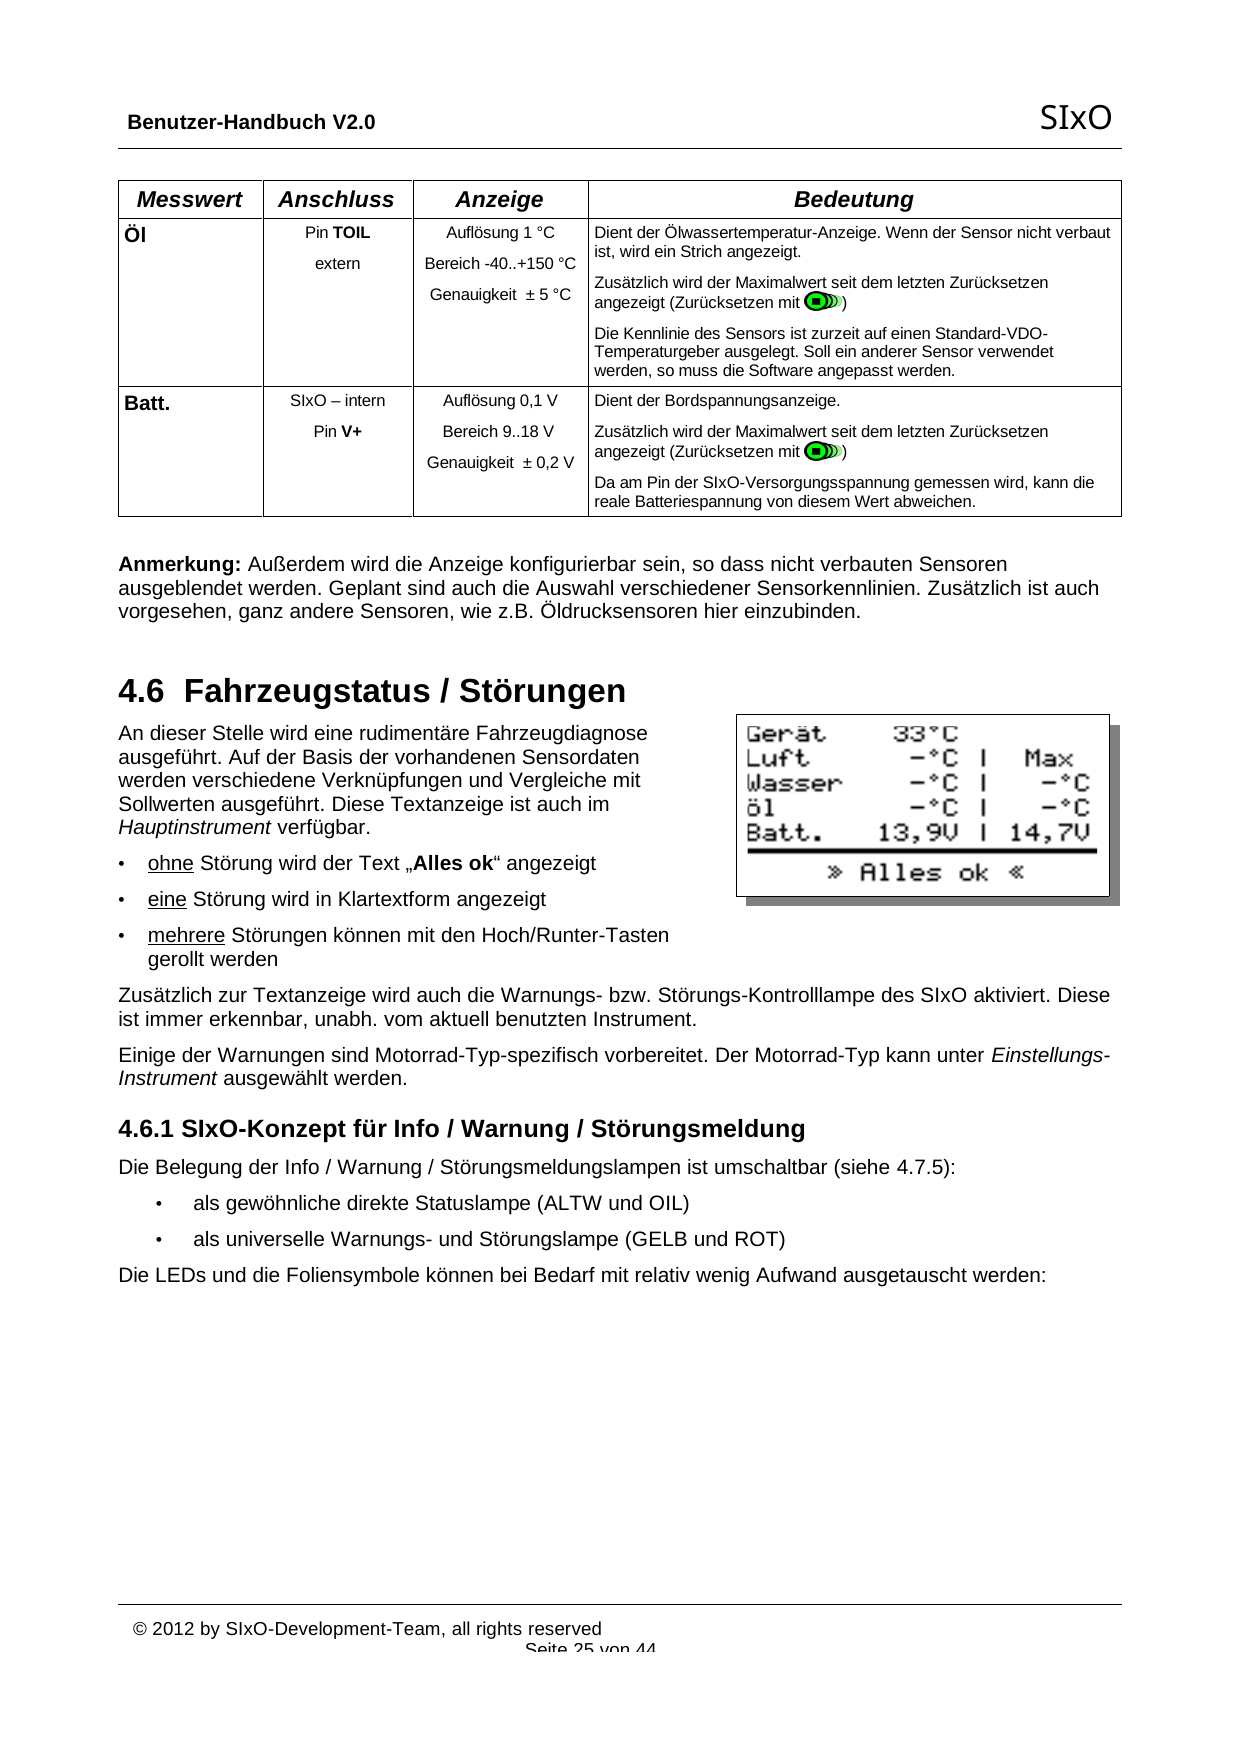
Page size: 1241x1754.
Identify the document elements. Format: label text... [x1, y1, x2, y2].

table_header Bedeutung [589, 181, 1121, 218]
picture [747, 726, 1098, 884]
subtitle Fahrzeugstatus / Störungen [118, 672, 1122, 709]
table_header Messwert [119, 181, 262, 218]
list mehrere Störungen können mit den Hoch/Runter-Tasten gerollt werden [118, 924, 1122, 971]
table_cell Pin TOIL extern [264, 219, 412, 386]
table_header Anzeige [414, 181, 588, 218]
table_cell SIxO – intern Pin V+ [264, 387, 412, 516]
table_cell Dient der Bordspannungsanzeige. Zusätzlich wird der Maximalwert seit dem letzten Zurücksetzen angezeigt (Zurücksetzen mit ) Da am Pin der SIxO-Versorgungsspannung gemessen wird, kann die reale Batteriespannung von diesem Wert abweichen. [589, 387, 1121, 516]
table_cell Batt. [119, 387, 262, 516]
text Anmerkung: Außerdem wird die Anzeige konfigurierbar sein, so dass nicht verbauten Sensoren ausgeblendet werden. Geplant sind auch die Auswahl verschiedener Sensorkennlinien. Zusätzlich ist auch vorgesehen, ganz andere Sensoren, wie z.B. Öldrucksensoren hier einzubinden. [118, 553, 1122, 623]
list eine Störung wird in Klartextform angezeigt [118, 888, 1122, 911]
table_cell Öl [119, 219, 262, 386]
table_cell Auflösung 1 °C Bereich -40..+150 °C Genauigkeit ± 5 °C [414, 219, 588, 386]
text Einige der Warnungen sind Motorrad-Typ-spezifisch vorbereitet. Der Motorrad-Typ kann unter Einstellungs-Instrument ausgewählt werden. [118, 1043, 1122, 1090]
list ohne Störung wird der Text „Alles ok“ angezeigt [118, 852, 736, 875]
table_cell Dient der Ölwassertemperatur-Anzeige. Wenn der Sensor nicht verbaut ist, wird ein Strich angezeigt. Zusätzlich wird der Maximalwert seit dem letzten Zurücksetzen angezeigt (Zurücksetzen mit ) Die Kennlinie des Sensors ist zurzeit auf einen Standard-VDO-Temperaturgeber ausgelegt. Soll ein anderer Sensor verwendet werden, so muss die Software angepasst werden. [589, 219, 1121, 386]
list als universelle Warnungs- und Störungslampe (GELB und ROT) [156, 1228, 1122, 1251]
text An dieser Stelle wird eine rudimentäre Fahrzeugdiagnose ausgeführt. Auf der Basis der vorhandenen Sensordaten werden verschiedene Verknüpfungen und Vergleiche mit Sollwerten ausgeführt. Diese Textanzeige ist auch im Hauptinstrument verfügbar. [118, 722, 736, 839]
text Die Belegung der Info / Warnung / Störungsmeldungslampen ist umschaltbar (siehe 4.7.5): [118, 1156, 1122, 1179]
table_header Anschluss [264, 181, 412, 218]
text Zusätzlich zur Textanzeige wird auch die Warnungs- bzw. Störungs-Kontrolllampe des SIxO aktiviert. Diese ist immer erkennbar, unabh. vom aktuell benutzten Instrument. [118, 983, 1122, 1031]
text Die LEDs und die Foliensymbole können bei Bedarf mit relativ wenig Aufwand ausgetauscht werden: [118, 1264, 1122, 1287]
picture [804, 291, 842, 311]
subtitle SIxO-Konzept für Info / Warnung / Störungsmeldung [118, 1115, 1122, 1143]
picture [804, 441, 842, 461]
list als gewöhnliche direkte Statuslampe (ALTW und OIL) [156, 1192, 1122, 1215]
table_cell Auflösung 0,1 V Bereich 9..18 V Genauigkeit ± 0,2 V [414, 387, 588, 516]
